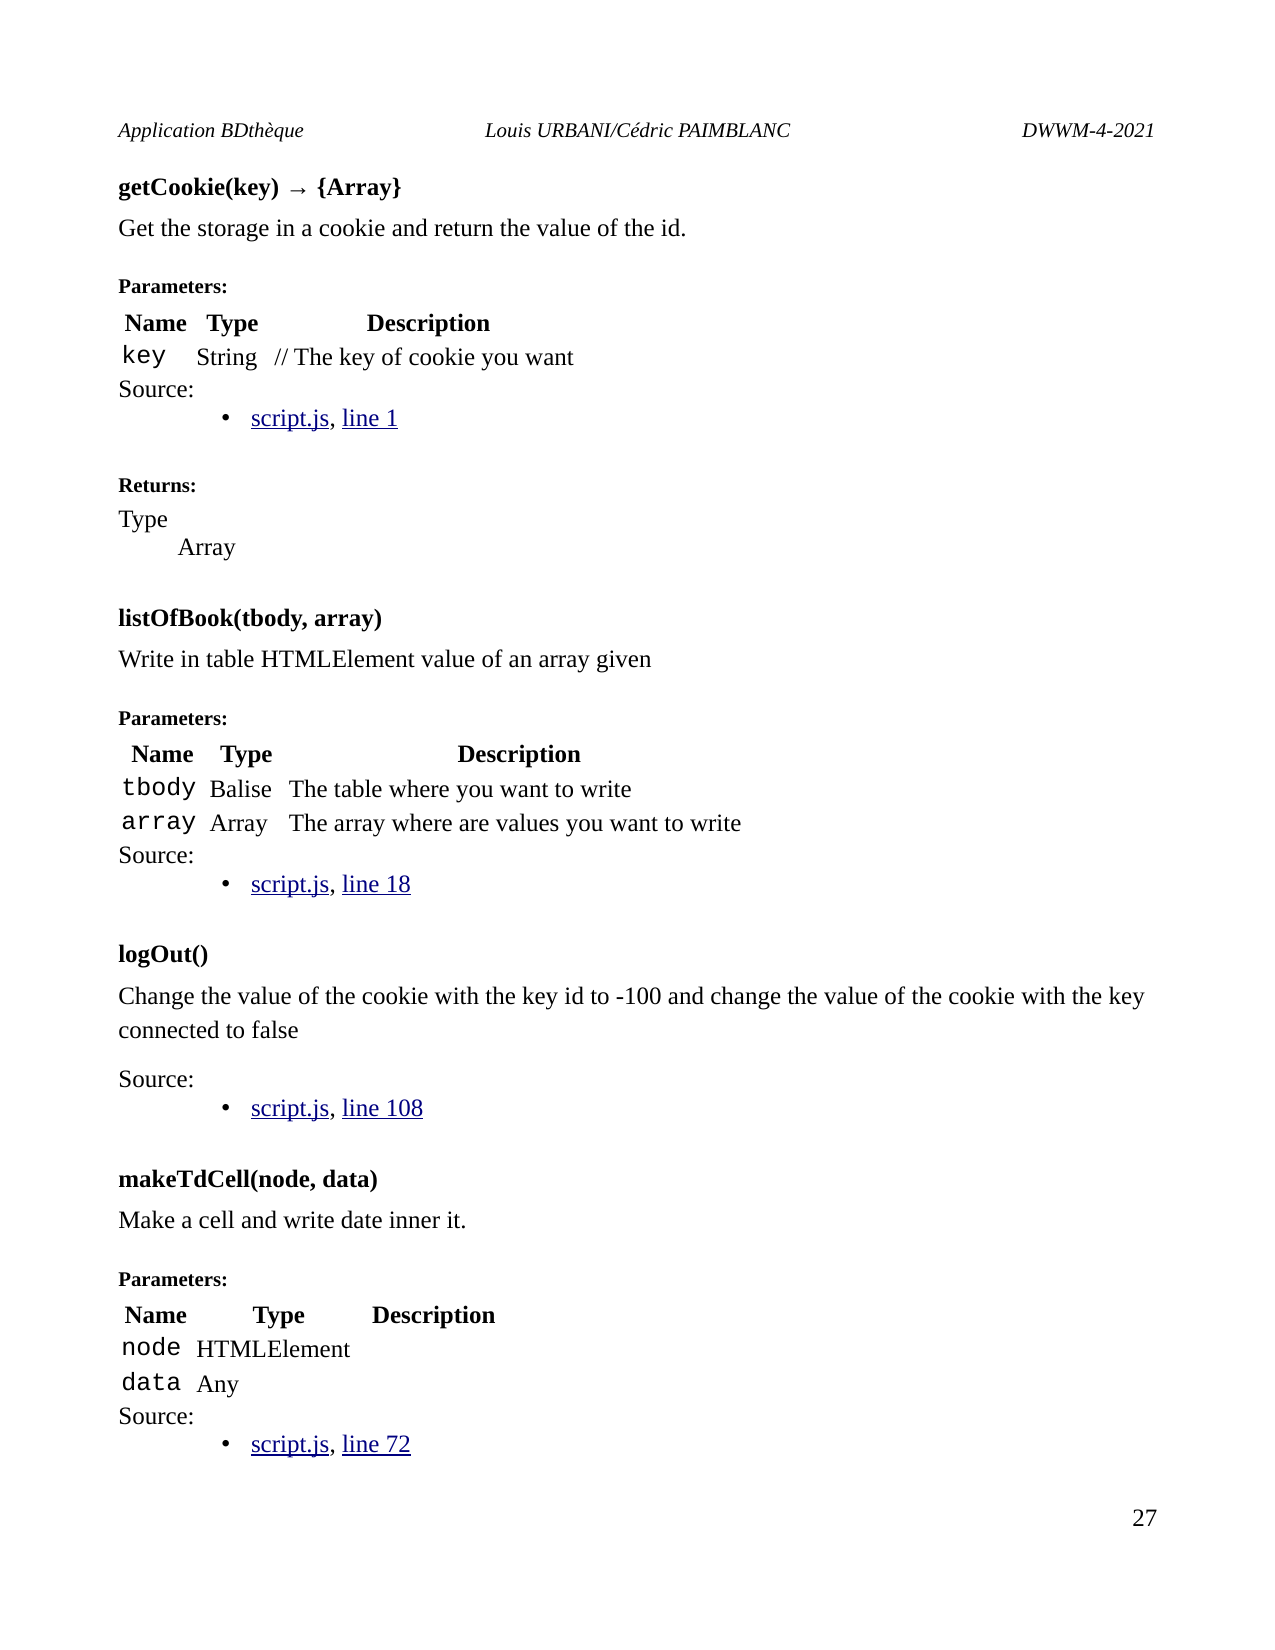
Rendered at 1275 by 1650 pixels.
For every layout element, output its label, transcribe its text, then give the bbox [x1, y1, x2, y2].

table_cell // The key of cookie you want [271, 339, 586, 374]
subtitle Source: [118, 840, 1157, 869]
table_cell HTMLElement [193, 1332, 364, 1366]
list script.js, line 72 [221, 1429, 1157, 1458]
subtitle Parameters: [118, 706, 1157, 730]
table_cell The table where you want to write [286, 771, 752, 806]
subtitle Source: [118, 374, 1157, 403]
table_cell [364, 1366, 503, 1401]
table_header Type [206, 736, 286, 771]
subtitle makeTdCell(node, data) [118, 1164, 1157, 1193]
subtitle logOut() [118, 939, 1157, 968]
subtitle getCookie(key) → {Array} [118, 172, 1157, 200]
subtitle Source: [118, 1401, 1157, 1429]
table_header Description [271, 305, 586, 339]
table_cell [364, 1332, 503, 1366]
text Change the value of the cookie with the key id to -100 and change the value of the cookie with the key connected to false [118, 981, 1157, 1044]
table_cell node [118, 1332, 193, 1366]
table_header Name [118, 736, 206, 771]
list script.js, line 18 [221, 869, 1157, 898]
subtitle Parameters: [118, 1267, 1157, 1291]
table_header Type [193, 305, 271, 339]
list Array [177, 532, 1157, 561]
table_cell String [193, 339, 271, 374]
table_cell data [118, 1366, 193, 1401]
table_header Name [118, 1297, 193, 1332]
table_cell tbody [118, 771, 206, 806]
list script.js, line 1 [221, 403, 1157, 431]
table_cell Array [206, 806, 286, 840]
subtitle Parameters: [118, 274, 1157, 298]
table_cell Any [193, 1366, 364, 1401]
subtitle Source: [118, 1064, 1157, 1093]
subtitle Type [118, 504, 1157, 532]
table_header Type [193, 1297, 364, 1332]
list script.js, line 108 [221, 1093, 1157, 1122]
table_cell Balise [206, 771, 286, 806]
text Get the storage in a cookie and return the value of the id. [118, 213, 1157, 242]
table_cell The array where are values you want to write [286, 806, 752, 840]
table_header Description [286, 736, 752, 771]
table_cell key [118, 339, 193, 374]
table_header Name [118, 305, 193, 339]
text Write in table HTMLElement value of an array given [118, 644, 1157, 673]
table_cell array [118, 806, 206, 840]
subtitle Returns: [118, 473, 1157, 497]
table_header Description [364, 1297, 503, 1332]
text Make a cell and write date inner it. [118, 1205, 1157, 1234]
subtitle listOfBook(tbody, array) [118, 603, 1157, 632]
